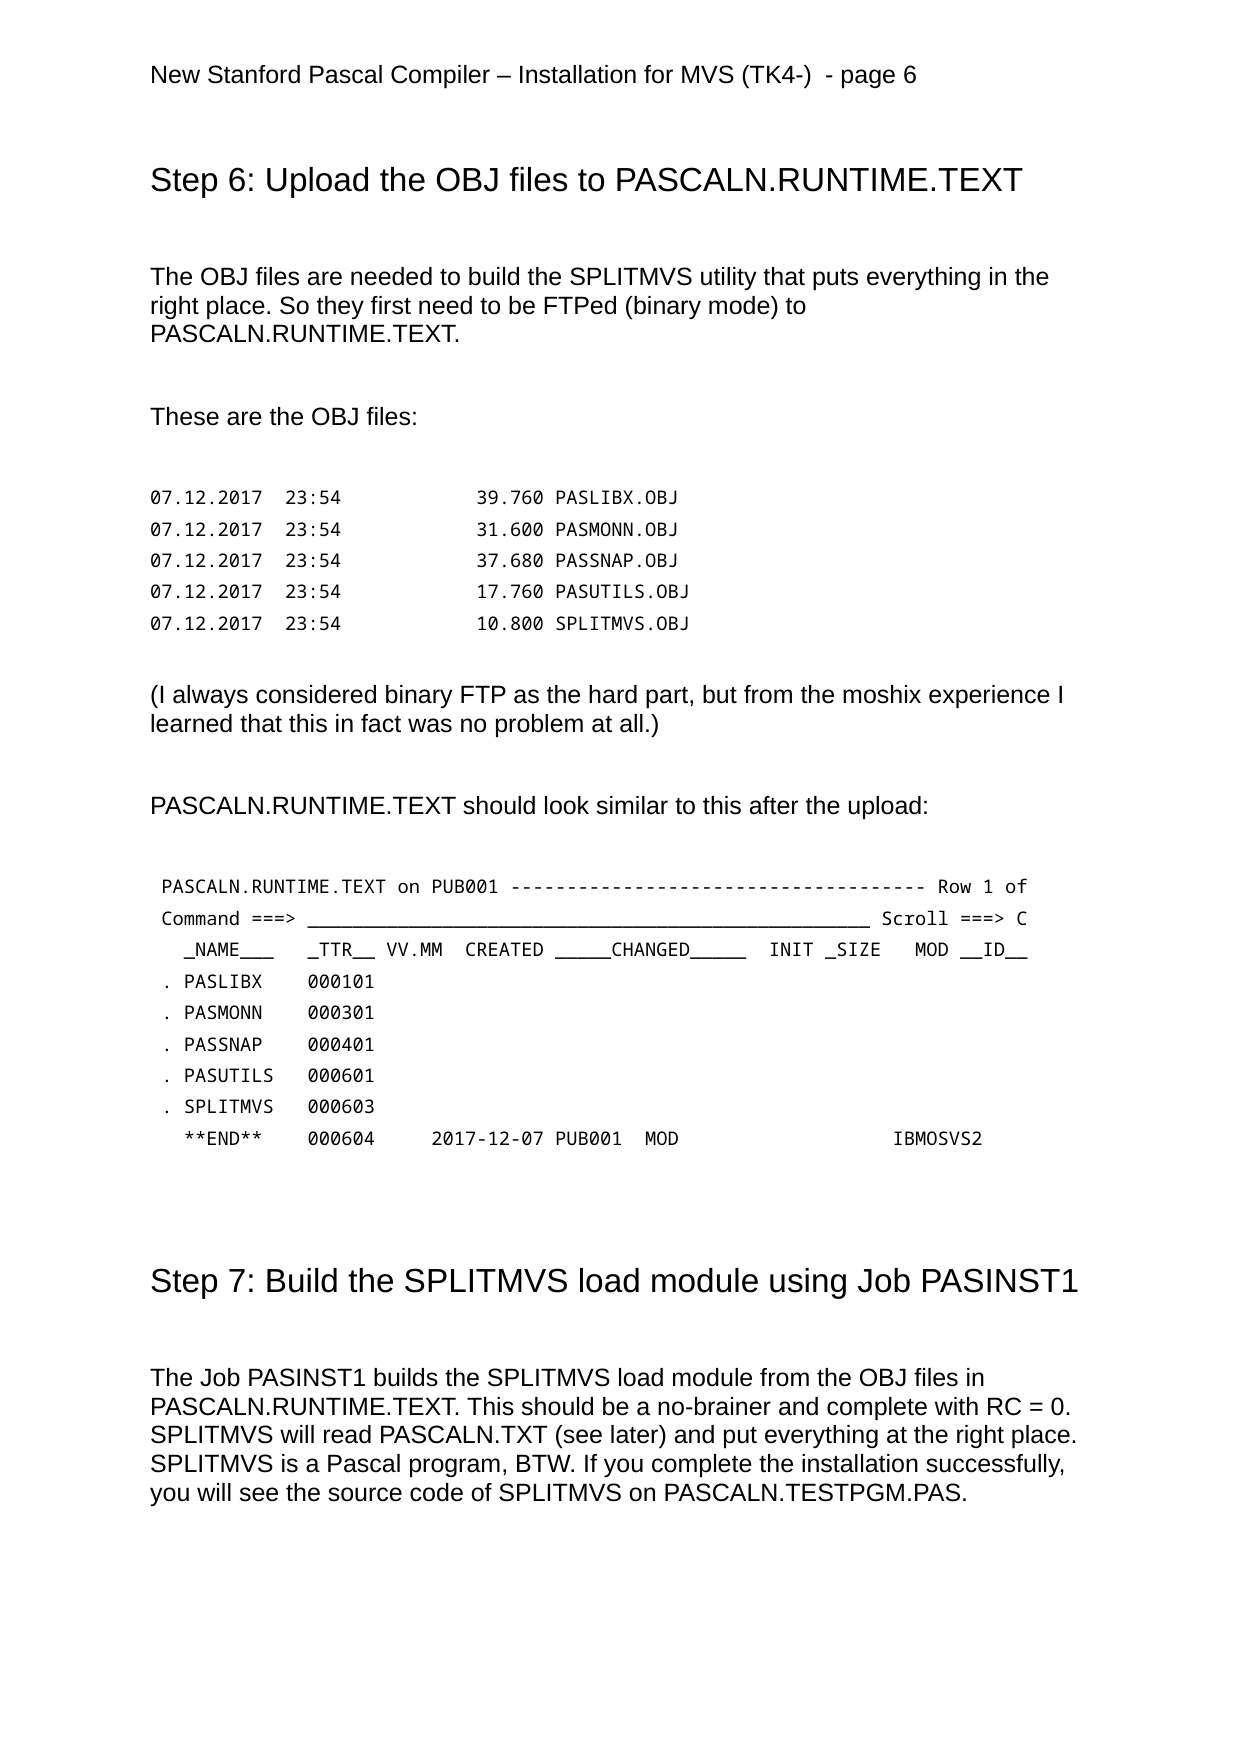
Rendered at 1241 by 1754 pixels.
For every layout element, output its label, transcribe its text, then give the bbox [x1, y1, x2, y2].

text . PASSNAP 000401 [150, 1031, 1090, 1056]
text 07.12.2017 23:54 17.760 PASUTILS.OBJ [150, 579, 1090, 604]
text (I always considered binary FTP as the hard part, but from the moshix experience I learned that this in fact was no problem at all.) [150, 680, 1090, 737]
text 07.12.2017 23:54 39.760 PASLIBX.OBJ [150, 484, 1090, 510]
text PASCALN.RUNTIME.TEXT on PUB001 ------------------------------------- Row 1 of [150, 873, 1090, 899]
text . PASLIBX 000101 [150, 968, 1090, 993]
text 07.12.2017 23:54 10.800 SPLITMVS.OBJ [150, 610, 1090, 636]
text Step 7: Build the SPLITMVS load module using Job PASINST1 [150, 1261, 1090, 1299]
text **END** 000604 2017-12-07 PUB001 MOD IBMOSVS2 [150, 1125, 1090, 1151]
text _NAME___ _TTR__ VV.MM CREATED _____CHANGED_____ INIT _SIZE MOD __ID__ [150, 936, 1090, 962]
text 07.12.2017 23:54 37.680 PASSNAP.OBJ [150, 547, 1090, 573]
text . SPLITMVS 000603 [150, 1094, 1090, 1119]
text PASCALN.RUNTIME.TEXT should look similar to this after the upload: [150, 791, 1090, 820]
text Step 6: Upload the OBJ files to PASCALN.RUNTIME.TEXT [150, 160, 1090, 198]
text . PASMONN 000301 [150, 999, 1090, 1025]
text The Job PASINST1 builds the SPLITMVS load module from the OBJ files in PASCALN.RUNTIME.TEXT. This should be a no-brainer and complete with RC = 0. SPLITMVS will read PASCALN.TXT (see later) and put everything at the right place. SPLITMVS is a Pascal program, BTW. If you complete the installation successfully, you will see the source code of SPLITMVS on PASCALN.TESTPGM.PAS. [150, 1363, 1090, 1506]
text . PASUTILS 000601 [150, 1062, 1090, 1088]
text The OBJ files are needed to build the SPLITMVS utility that puts everything in the right place. So they first need to be FTPed (binary mode) to PASCALN.RUNTIME.TEXT. [150, 262, 1090, 348]
text 07.12.2017 23:54 31.600 PASMONN.OBJ [150, 516, 1090, 541]
text These are the OBJ files: [150, 402, 1090, 431]
text Command ===> __________________________________________________ Scroll ===> C [150, 905, 1090, 931]
